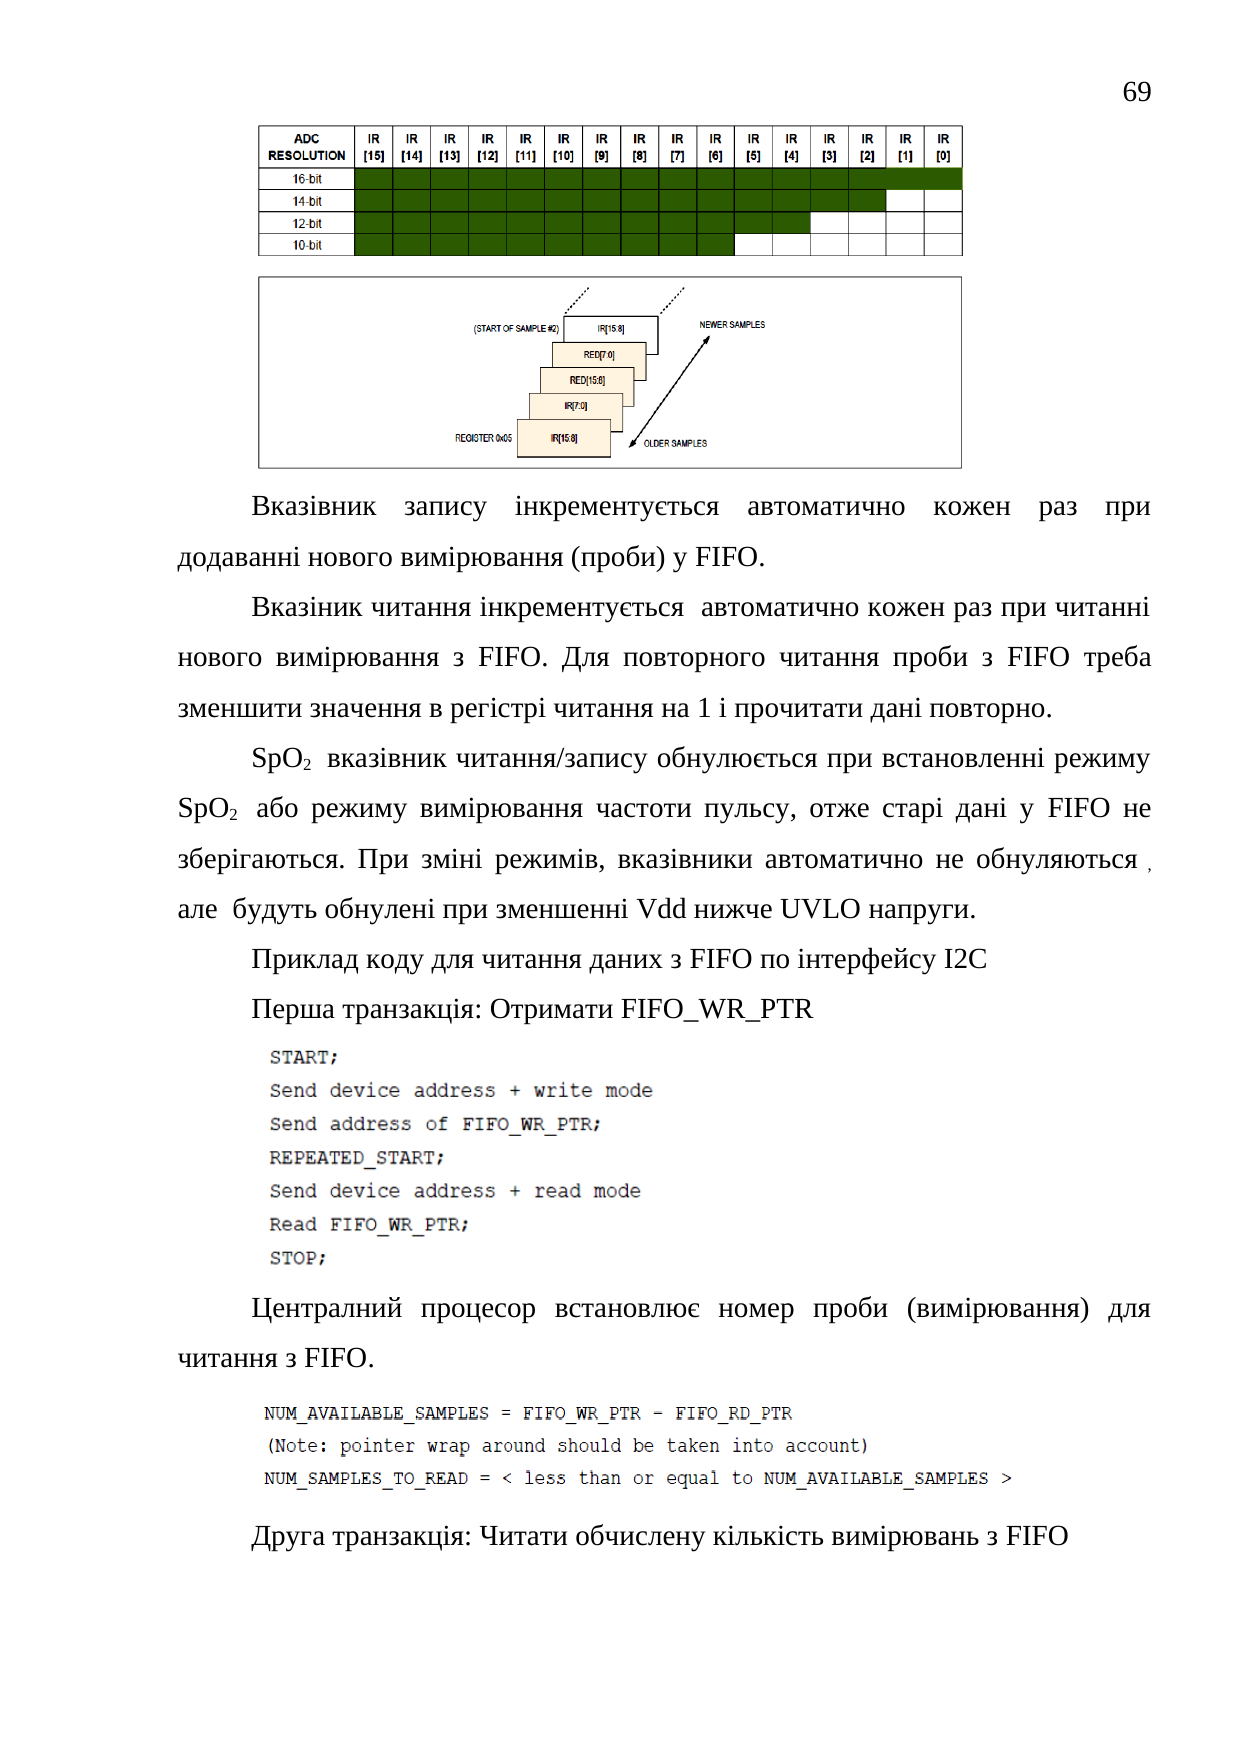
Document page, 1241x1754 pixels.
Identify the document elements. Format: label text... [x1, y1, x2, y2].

picture [251, 1390, 1022, 1501]
text Приклад коду для читання даних з FIFO по інтерфейсу I2C [177, 941, 1152, 975]
text Друга транзакція: Читати обчислену кількість вимірювань з FIFO [177, 1518, 1152, 1551]
text Централний процесор встановлює номер проби (вимірювання) для читання з FIFO. [177, 1290, 1152, 1374]
text SpO2 вказівник читання/запису обнулюється при встановленні режиму SpO2 або режиму вимірювання частоти пульсу, отже старі дані у FIFO не зберігаються. При зміні режимів, вказівники автоматично не обнуляються , але будуть обнулені при зменшенні Vdd нижче UVLO напруги. [177, 740, 1152, 924]
text Перша транзакція: Отримати FIFO_WR_PTR [177, 992, 1152, 1025]
text Вказіник читання інкрементується автоматично кожен раз при читанні нового вимірювання з FIFO. Для повторного читання проби з FIFO треба зменшити значення в регістрі читання на 1 і прочитати дані повторно. [177, 589, 1152, 723]
picture [251, 118, 970, 472]
picture [258, 1042, 681, 1274]
text Вказівник запису інкрементується автоматично кожен раз при додаванні нового вимірювання (проби) у FIFO. [177, 488, 1152, 572]
